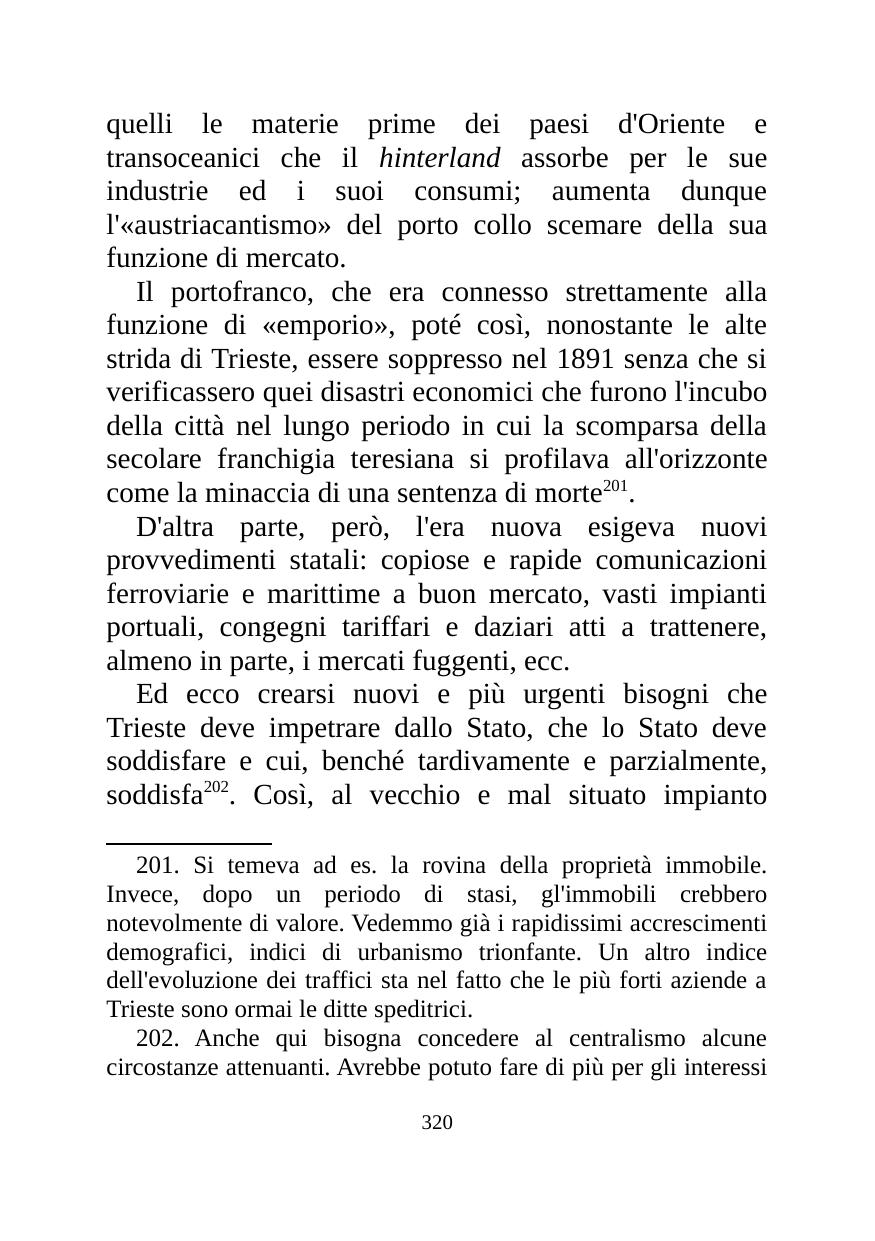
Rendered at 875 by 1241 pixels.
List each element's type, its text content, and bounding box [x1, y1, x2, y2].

text Il portofranco, che era connesso strettamente alla funzione di «emporio», poté così, nonostante le alte strida di Trieste, essere soppresso nel 1891 senza che si verificassero quei disastri economici che furono l'incubo della città nel lungo periodo in cui la scomparsa della secolare franchigia teresiana si profilava all'orizzonte come la minaccia di una sentenza di morte. [106, 274, 768, 509]
text . Anche qui bisogna concedere al centralismo alcune circostanze attenuanti. Avrebbe potuto fare di più per gli interessi [106, 1023, 768, 1080]
text Ed ecco crearsi nuovi e più urgenti bisogni che Trieste deve impetrare dallo Stato, che lo Stato deve soddisfare e cui, benché tardivamente e parzialmente, soddisfa. Così, al vecchio e mal situato impianto [106, 676, 768, 811]
text . Si temeva ad es. la rovina della proprietà immobile. Invece, dopo un periodo di stasi, gl'immobili crebbero notevolmente di valore. Vedemmo già i rapidissimi accrescimenti demografici, indici di urbanismo trionfante. Un altro indice dell'evoluzione dei traffici sta nel fatto che le più forti aziende a Trieste sono ormai le ditte speditrici. [106, 850, 768, 1023]
text quelli le materie prime dei paesi d'Oriente e transoceanici che il hinterland assorbe per le sue industrie ed i suoi consumi; aumenta dunque l'«austriacantismo» del porto collo scemare della sua funzione di mercato. [106, 106, 768, 274]
text D'altra parte, però, l'era nuova esigeva nuovi provvedimenti statali: copiose e rapide comunicazioni ferroviarie e marittime a buon mercato, vasti impianti portuali, congegni tariffari e daziari atti a trattenere, almeno in parte, i mercati fuggenti, ecc. [106, 509, 768, 676]
